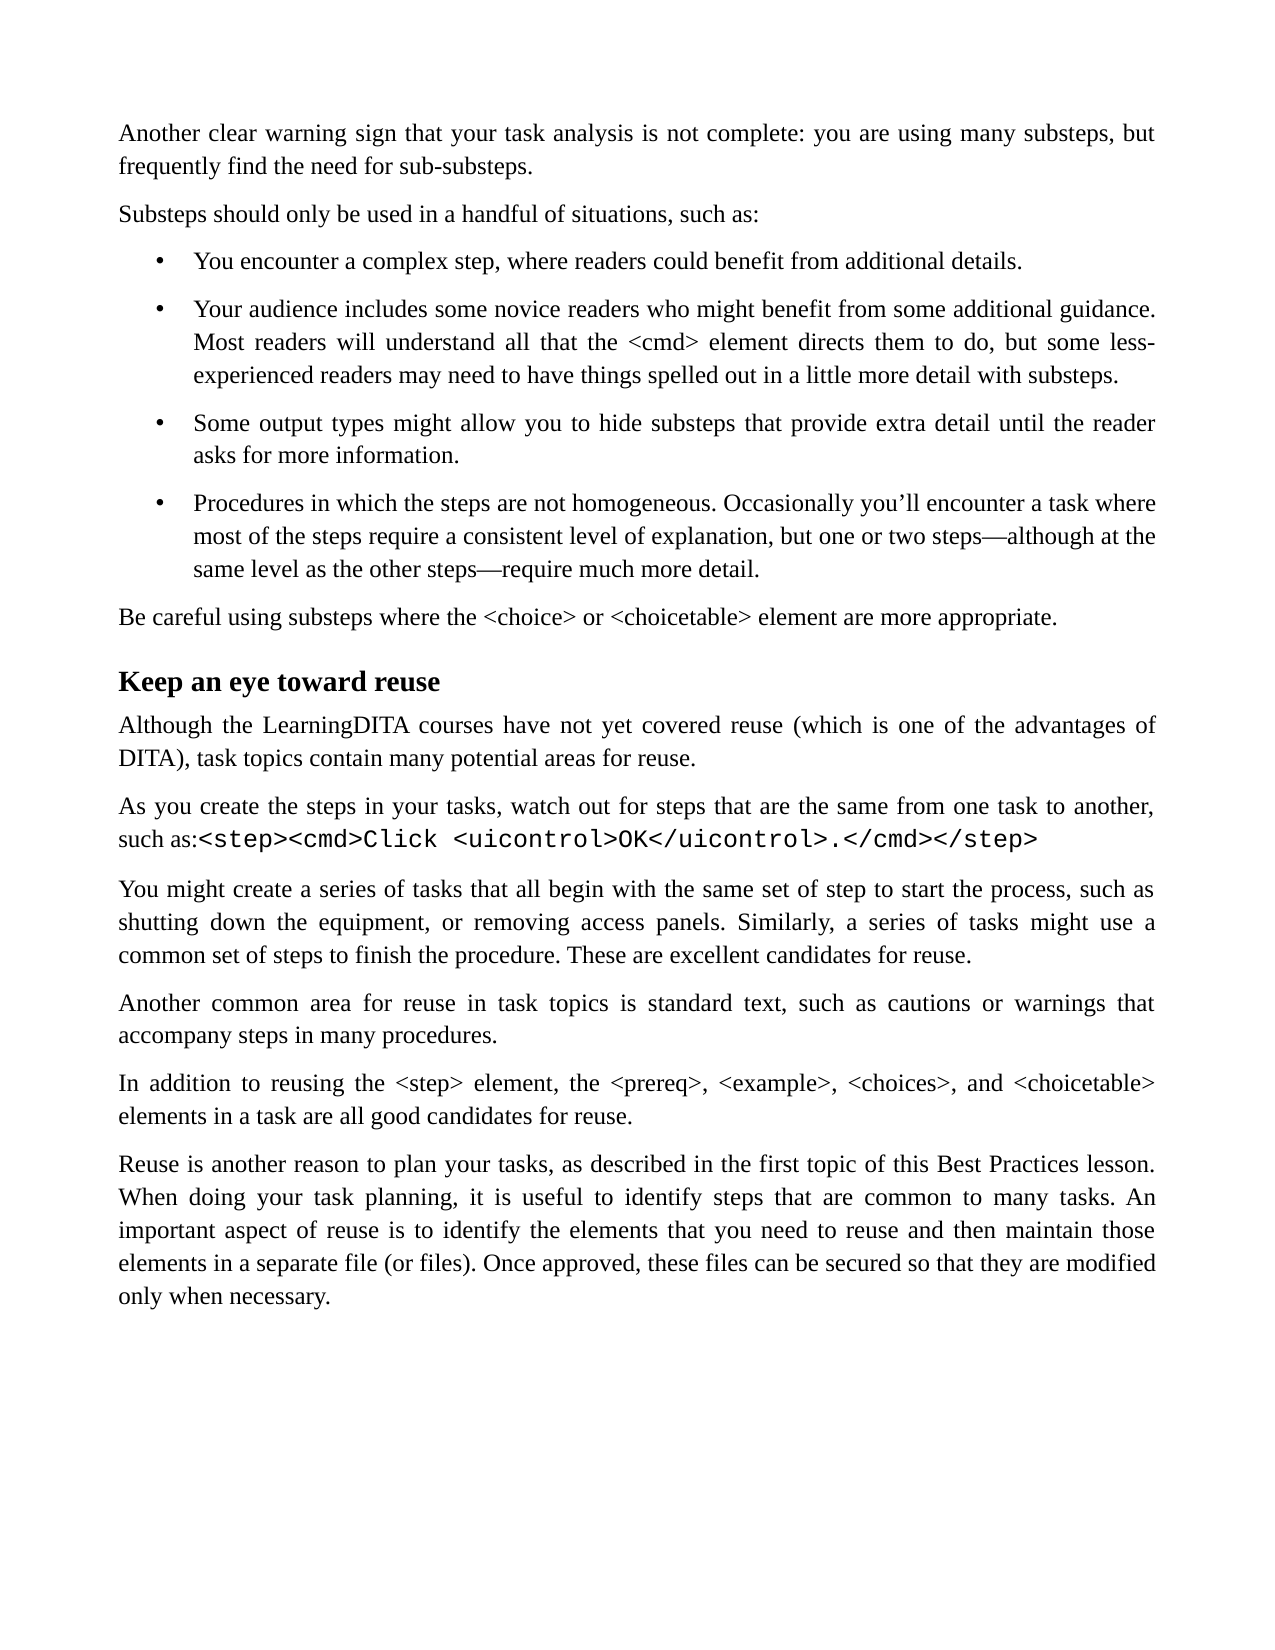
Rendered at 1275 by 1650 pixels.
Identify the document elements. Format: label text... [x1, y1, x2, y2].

text As you create the steps in your tasks, watch out for steps that are the same from one task to another, such as:<step><cmd>Click <uicontrol>OK</uicontrol>.</cmd></step> [118, 791, 1157, 855]
list Your audience includes some novice readers who might benefit from some additional guidance. Most readers will understand all that the <cmd> element directs them to do, but some less-experienced readers may need to have things spelled out in a little more detail with substeps. [156, 294, 1157, 389]
text Be careful using substeps where the <choice> or <choicetable> element are more appropriate. [118, 602, 1157, 631]
text In addition to reusing the <step> element, the <prereq>, <example>, <choices>, and <choicetable> elements in a task are all good candidates for reuse. [118, 1068, 1157, 1130]
list You encounter a complex step, where readers could benefit from additional details. [156, 246, 1157, 275]
list Procedures in which the steps are not homogeneous. Occasionally you’ll encounter a task where most of the steps require a consistent level of explanation, but one or two steps—although at the same level as the other steps—require much more detail. [156, 488, 1157, 583]
text Another clear warning sign that your task analysis is not complete: you are using many substeps, but frequently find the need for sub-substeps. [118, 118, 1157, 180]
text Reuse is another reason to plan your tasks, as described in the first topic of this Best Practices lesson. When doing your task planning, it is useful to identify steps that are common to many tasks. An important aspect of reuse is to identify the elements that you need to reuse and then maintain those elements in a separate file (or files). Once approved, these files can be secured so that they are modified only when necessary. [118, 1149, 1157, 1310]
text Another common area for reuse in task topics is standard text, such as cautions or warnings that accompany steps in many procedures. [118, 988, 1157, 1049]
list Some output types might allow you to hide substeps that provide extra detail until the reader asks for more information. [156, 408, 1157, 469]
text Although the LearningDITA courses have not yet covered reuse (which is one of the advantages of DITA), task topics contain many potential areas for reuse. [118, 710, 1157, 772]
text You might create a series of tasks that all begin with the same set of step to start the process, such as shutting down the equipment, or removing access panels. Similarly, a series of tasks might use a common set of steps to finish the procedure. These are excellent candidates for reuse. [118, 874, 1157, 969]
text Substeps should only be used in a handful of situations, such as: [118, 199, 1157, 227]
subtitle Keep an eye toward reuse [118, 664, 1157, 698]
